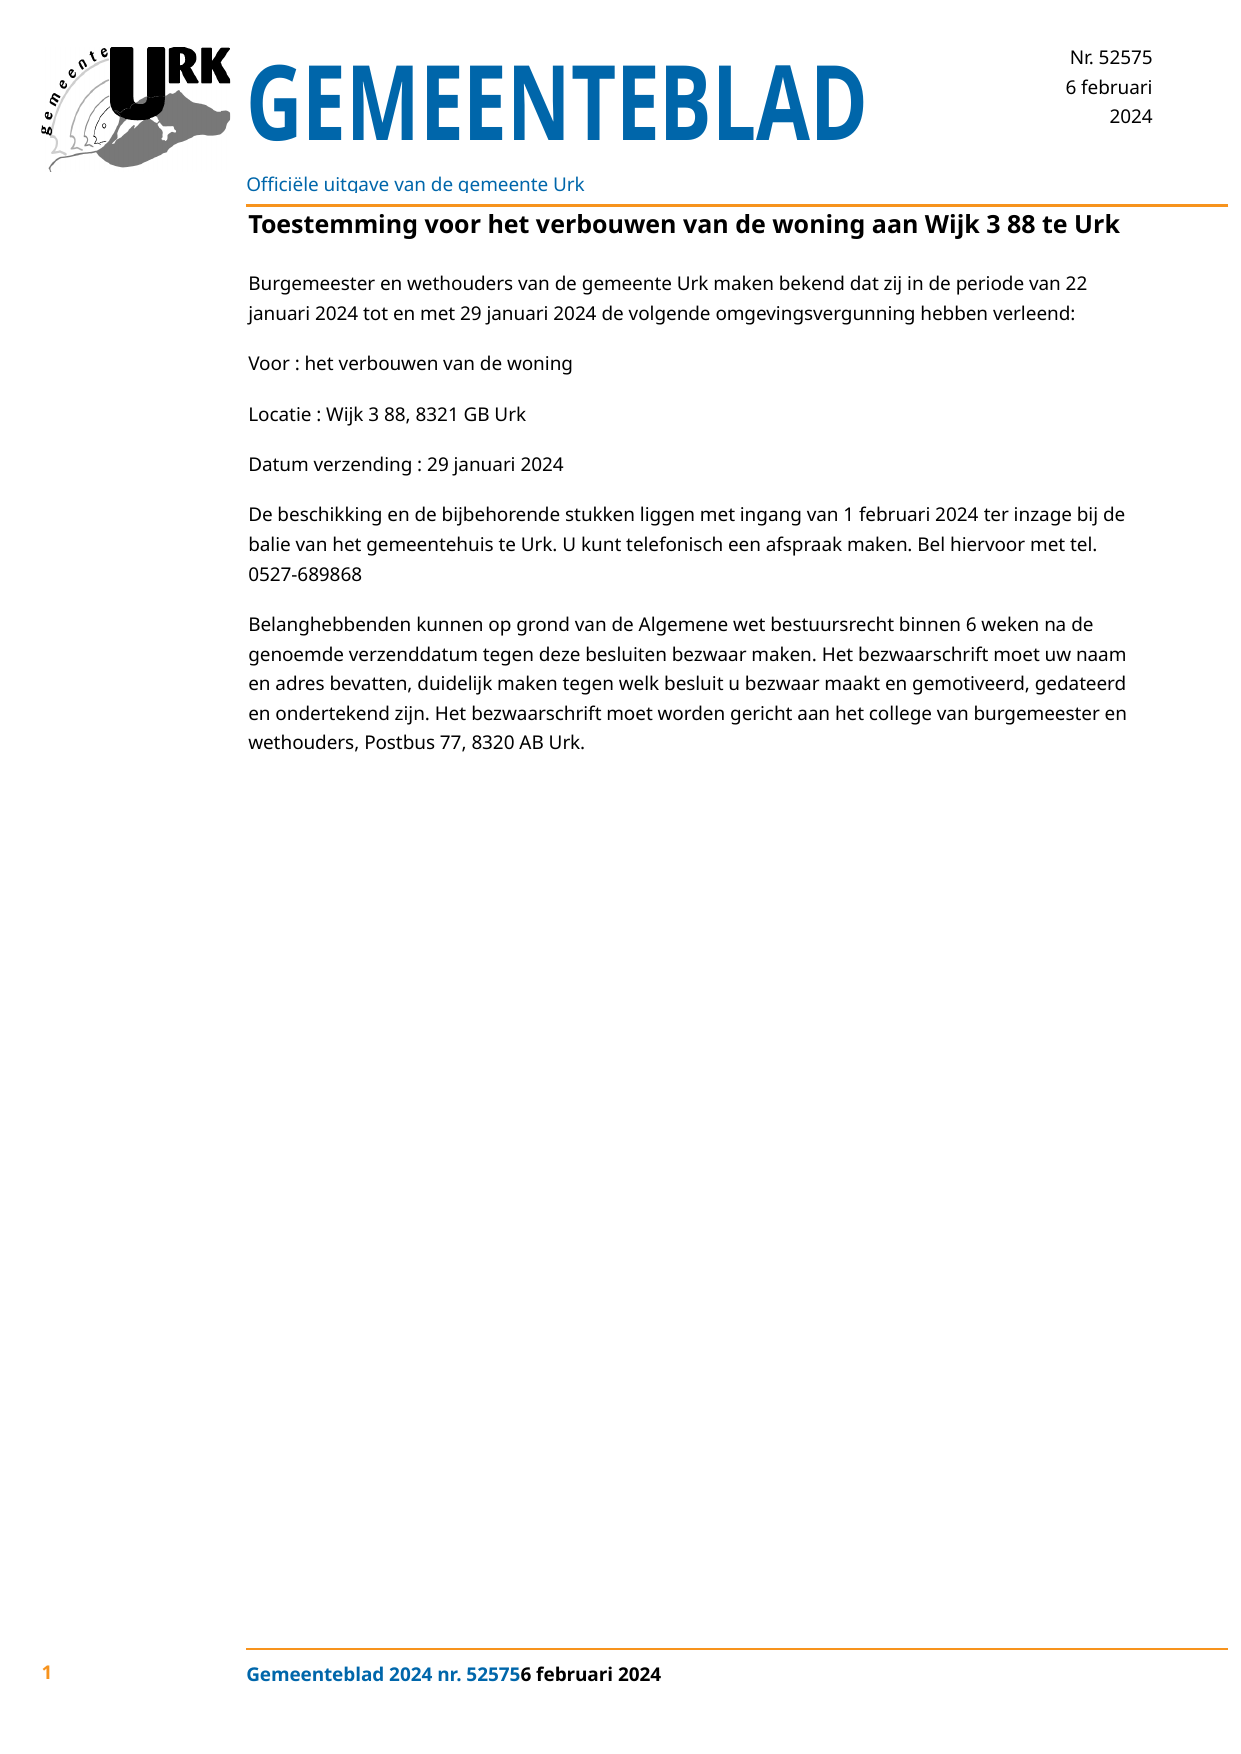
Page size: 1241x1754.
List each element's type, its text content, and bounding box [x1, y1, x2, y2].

text Datum verzending : 29 januari 2024 [248, 451, 1152, 477]
text De beschikking en de bijbehorende stukken liggen met ingang van 1 februari 2024 ter inzage bij de balie van het gemeentehuis te Urk. U kunt telefonisch een afspraak maken. Bel hiervoor met tel. 0527-689868 [248, 502, 1152, 586]
text Belanghebbenden kunnen op grond van de Algemene wet bestuursrecht binnen 6 weken na de genoemde verzenddatum tegen deze besluiten bezwaar maken. Het bezwaarschrift moet uw naam en adres bevatten, duidelijk maken tegen welk besluit u bezwaar maakt en gemotiveerd, gedateerd en ondertekend zijn. Het bezwaarschrift moet worden gericht aan het college van burgemeester en wethouders, Postbus 77, 8320 AB Urk. [248, 611, 1152, 755]
text Locatie : Wijk 3 88, 8321 GB Urk [248, 401, 1152, 426]
picture [41, 47, 231, 172]
text Burgemeester en wethouders van de gemeente Urk maken bekend dat zij in de periode van 22 januari 2024 tot en met 29 januari 2024 de volgende omgevingsvergunning hebben verleend: [248, 270, 1152, 326]
text Voor : het verbouwen van de woning [248, 350, 1152, 376]
text Toestemming voor het verbouwen van de woning aan Wijk 3 88 te Urk [248, 207, 1152, 241]
